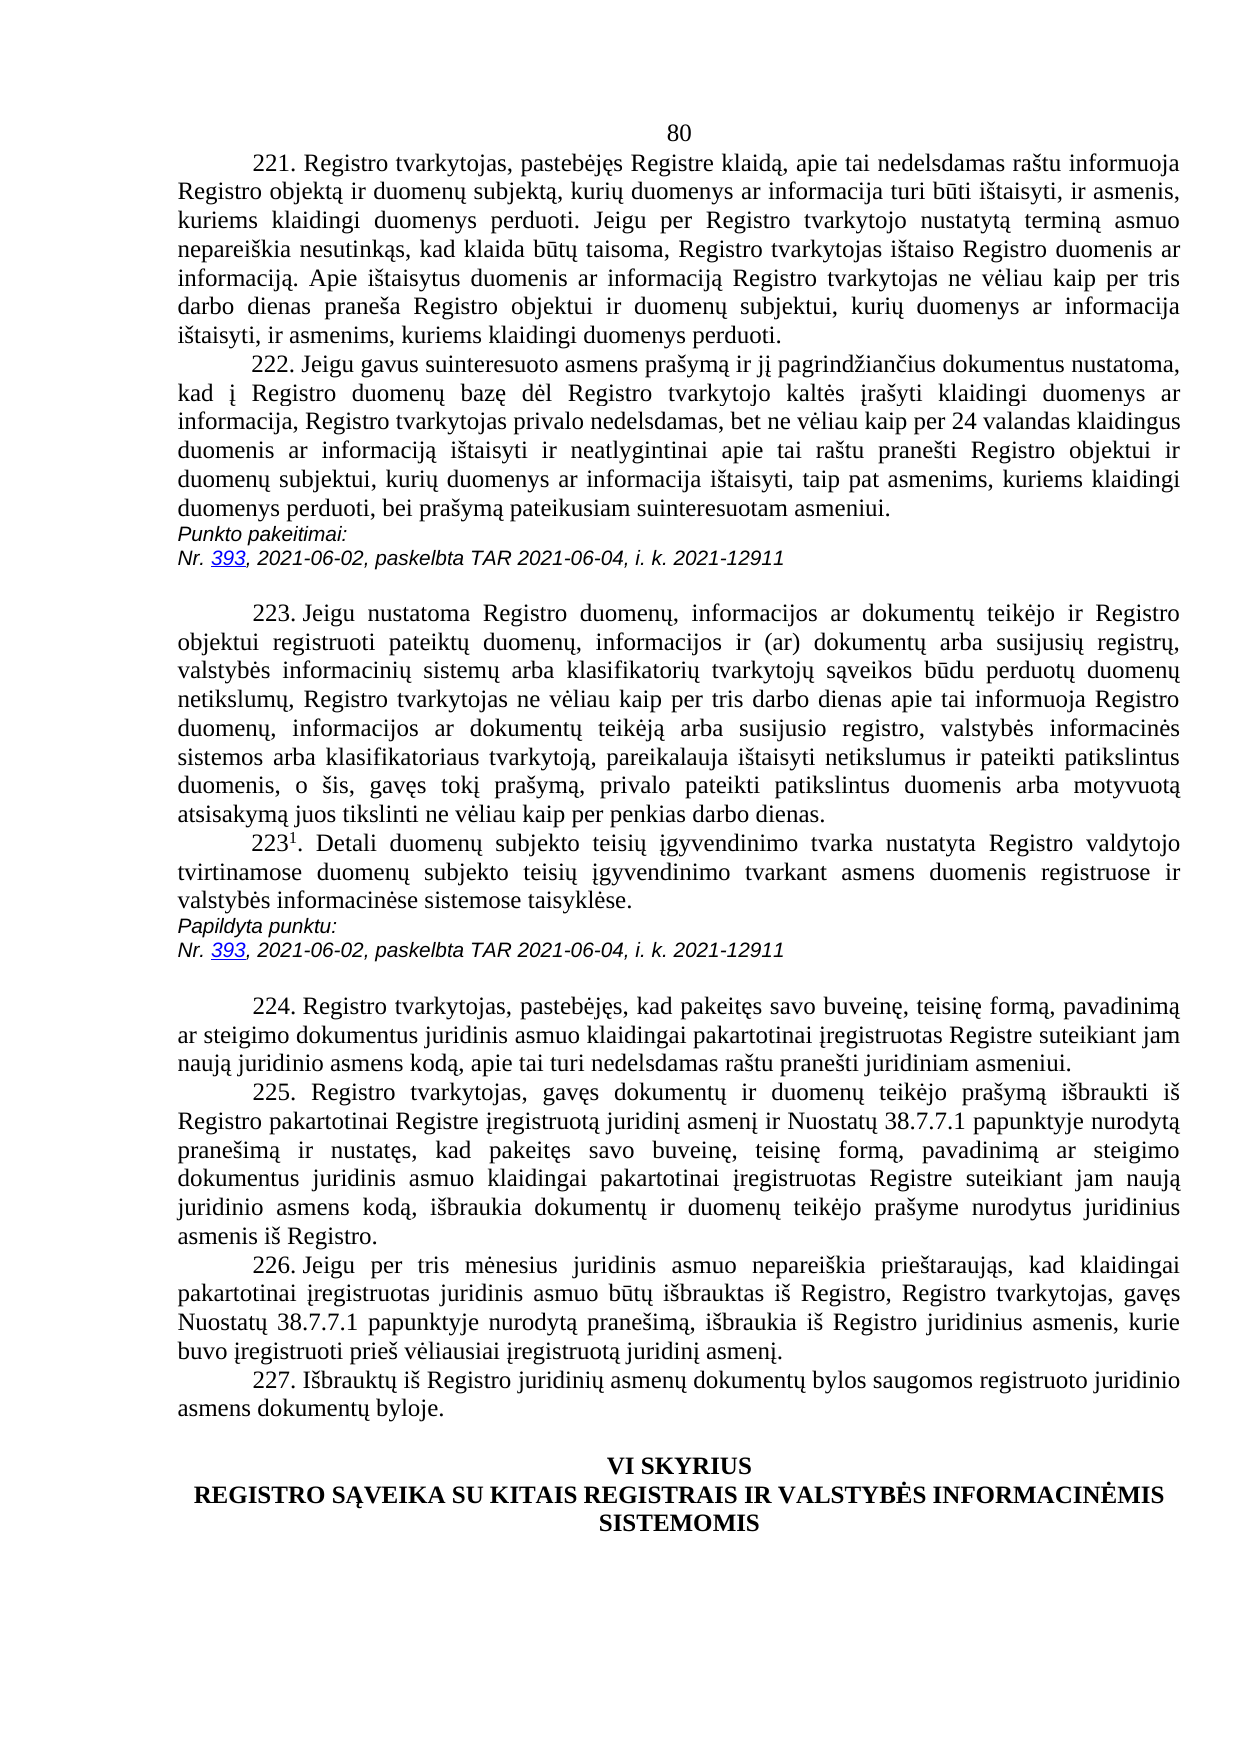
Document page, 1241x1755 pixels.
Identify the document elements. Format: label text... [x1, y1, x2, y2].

text 227. Išbrauktų iš Registro juridinių asmenų dokumentų bylos saugomos registruoto juridinio asmens dokumentų byloje. [177, 1365, 1181, 1422]
text Nr. 393, 2021-06-02, paskelbta TAR 2021-06-04, i. k. 2021-12911 [177, 545, 1181, 569]
text Punkto pakeitimai: [177, 521, 1181, 545]
text 226. Jeigu per tris mėnesius juridinis asmuo nepareiškia prieštaraująs, kad klaidingai pakartotinai įregistruotas juridinis asmuo būtų išbrauktas iš Registro, Registro tvarkytojas, gavęs Nuostatų 38.7.7.1 papunktyje nurodytą pranešimą, išbraukia iš Registro juridinius asmenis, kurie buvo įregistruoti prieš vėliausiai įregistruotą juridinį asmenį. [177, 1250, 1181, 1365]
text VI SKYRIUS [177, 1451, 1181, 1480]
text 222. Jeigu gavus suinteresuoto asmens prašymą ir jį pagrindžiančius dokumentus nustatoma, kad į Registro duomenų bazę dėl Registro tvarkytojo kaltės įrašyti klaidingi duomenys ar informacija, Registro tvarkytojas privalo nedelsdamas, bet ne vėliau kaip per 24 valandas klaidingus duomenis ar informaciją ištaisyti ir neatlygintinai apie tai raštu pranešti Registro objektui ir duomenų subjektui, kurių duomenys ar informacija ištaisyti, taip pat asmenims, kuriems klaidingi duomenys perduoti, bei prašymą pateikusiam suinteresuotam asmeniui. [177, 349, 1181, 521]
text 223. Jeigu nustatoma Registro duomenų, informacijos ar dokumentų teikėjo ir Registro objektui registruoti pateiktų duomenų, informacijos ir (ar) dokumentų arba susijusių registrų, valstybės informacinių sistemų arba klasifikatorių tvarkytojų sąveikos būdu perduotų duomenų netikslumų, Registro tvarkytojas ne vėliau kaip per tris darbo dienas apie tai informuoja Registro duomenų, informacijos ar dokumentų teikėją arba susijusio registro, valstybės informacinės sistemos arba klasifikatoriaus tvarkytoją, pareikalauja ištaisyti netikslumus ir pateikti patikslintus duomenis, o šis, gavęs tokį prašymą, privalo pateikti patikslintus duomenis arba motyvuotą atsisakymą juos tikslinti ne vėliau kaip per penkias darbo dienas. [177, 598, 1181, 828]
text REGISTRO SĄVEIKA SU KITAIS REGISTRAIS IR VALSTYBĖS INFORMACINĖMIS SISTEMOMIS [177, 1480, 1181, 1537]
text 221. Registro tvarkytojas, pastebėjęs Registre klaidą, apie tai nedelsdamas raštu informuoja Registro objektą ir duomenų subjektą, kurių duomenys ar informacija turi būti ištaisyti, ir asmenis, kuriems klaidingi duomenys perduoti. Jeigu per Registro tvarkytojo nustatytą terminą asmuo nepareiškia nesutinkąs, kad klaida būtų taisoma, Registro tvarkytojas ištaiso Registro duomenis ar informaciją. Apie ištaisytus duomenis ar informaciją Registro tvarkytojas ne vėliau kaip per tris darbo dienas praneša Registro objektui ir duomenų subjektui, kurių duomenys ar informacija ištaisyti, ir asmenims, kuriems klaidingi duomenys perduoti. [177, 148, 1181, 349]
text Papildyta punktu: [177, 914, 1181, 938]
text 2231. Detali duomenų subjekto teisių įgyvendinimo tvarka nustatyta Registro valdytojo tvirtinamose duomenų subjekto teisių įgyvendinimo tvarkant asmens duomenis registruose ir valstybės informacinėse sistemose taisyklėse. [177, 828, 1181, 914]
text Nr. 393, 2021-06-02, paskelbta TAR 2021-06-04, i. k. 2021-12911 [177, 938, 1181, 962]
text 225. Registro tvarkytojas, gavęs dokumentų ir duomenų teikėjo prašymą išbraukti iš Registro pakartotinai Registre įregistruotą juridinį asmenį ir Nuostatų 38.7.7.1 papunktyje nurodytą pranešimą ir nustatęs, kad pakeitęs savo buveinę, teisinę formą, pavadinimą ar steigimo dokumentus juridinis asmuo klaidingai pakartotinai įregistruotas Registre suteikiant jam naują juridinio asmens kodą, išbraukia dokumentų ir duomenų teikėjo prašyme nurodytus juridinius asmenis iš Registro. [177, 1077, 1181, 1250]
text 224. Registro tvarkytojas, pastebėjęs, kad pakeitęs savo buveinę, teisinę formą, pavadinimą ar steigimo dokumentus juridinis asmuo klaidingai pakartotinai įregistruotas Registre suteikiant jam naują juridinio asmens kodą, apie tai turi nedelsdamas raštu pranešti juridiniam asmeniui. [177, 991, 1181, 1077]
